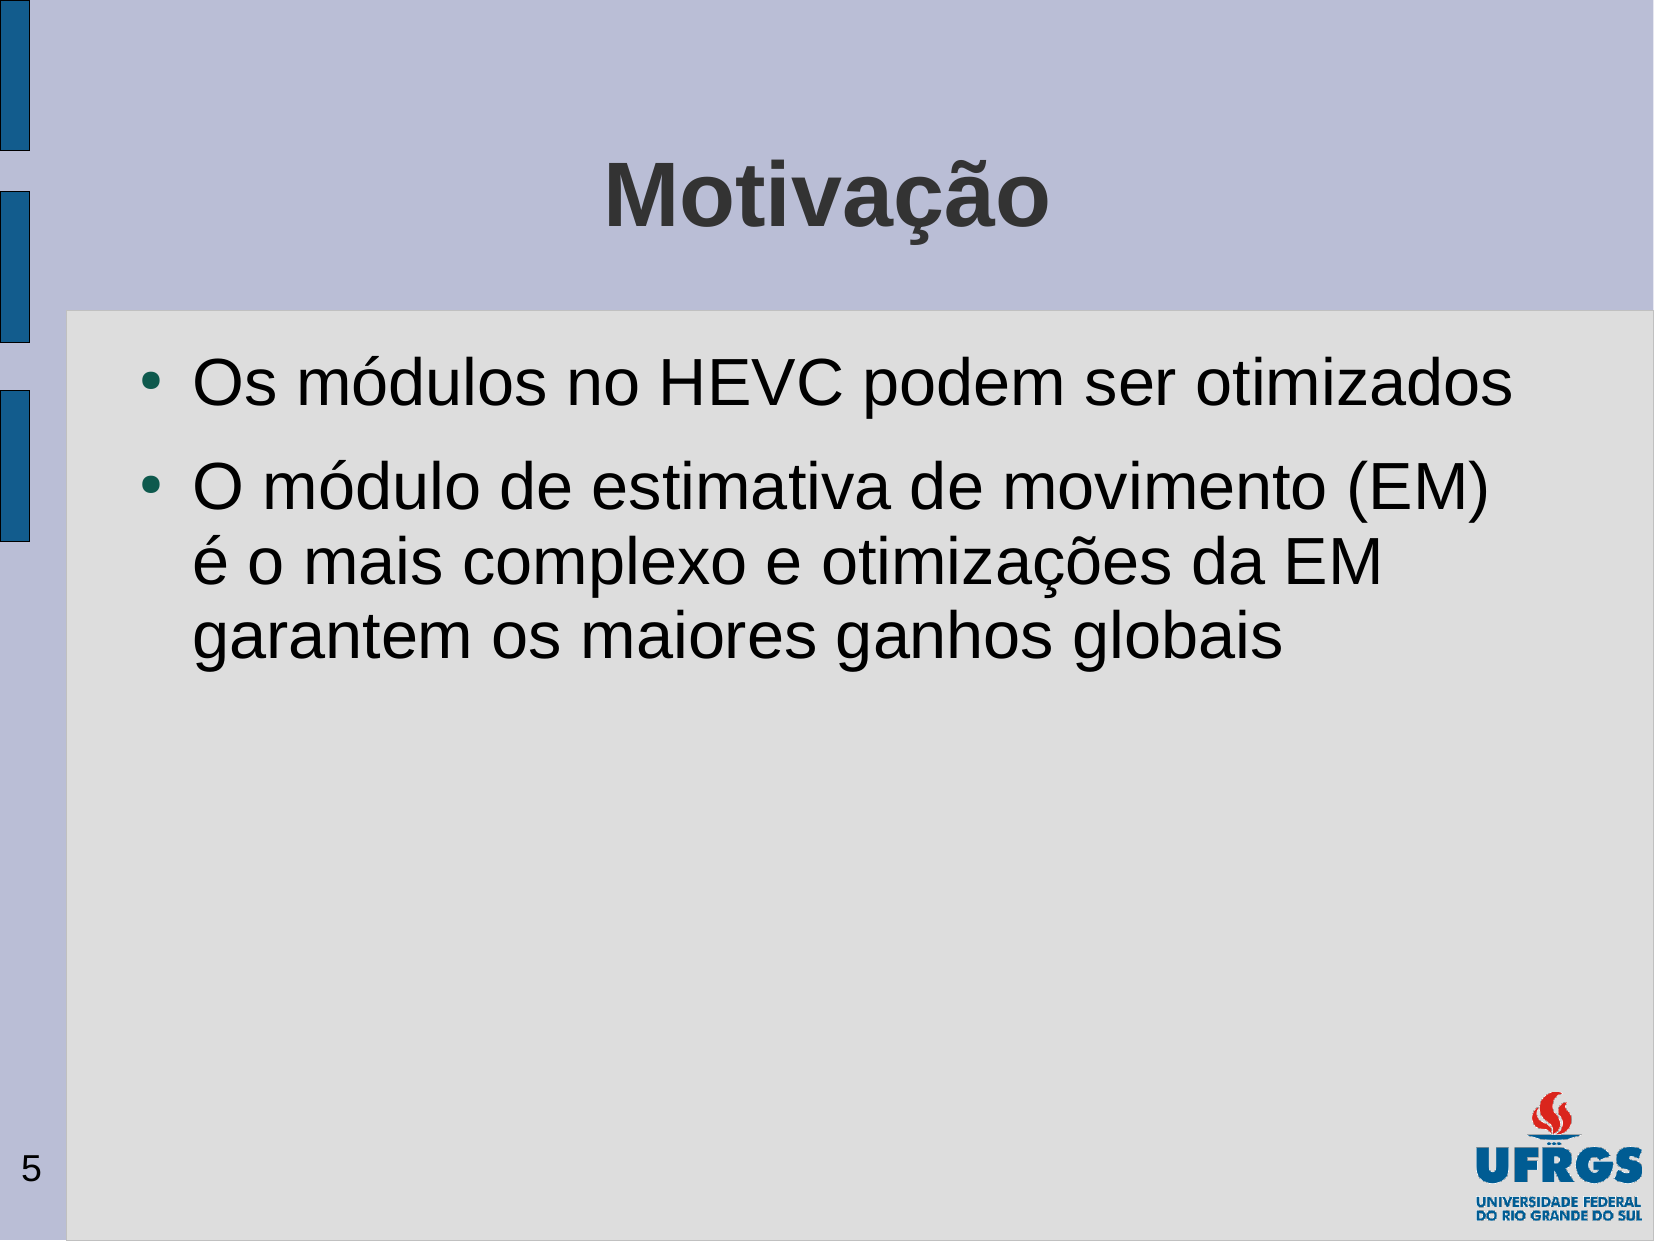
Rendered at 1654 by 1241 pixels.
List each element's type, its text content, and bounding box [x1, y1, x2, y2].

picture [1476, 1092, 1642, 1221]
title Motivação [121, 91, 1534, 299]
list Os módulos no HEVC podem ser otimizados O módulo de estimativa de movimento (EM) é o mais complexo e otimizações da EM garantem os maiores ganhos globais [121, 344, 1534, 1065]
